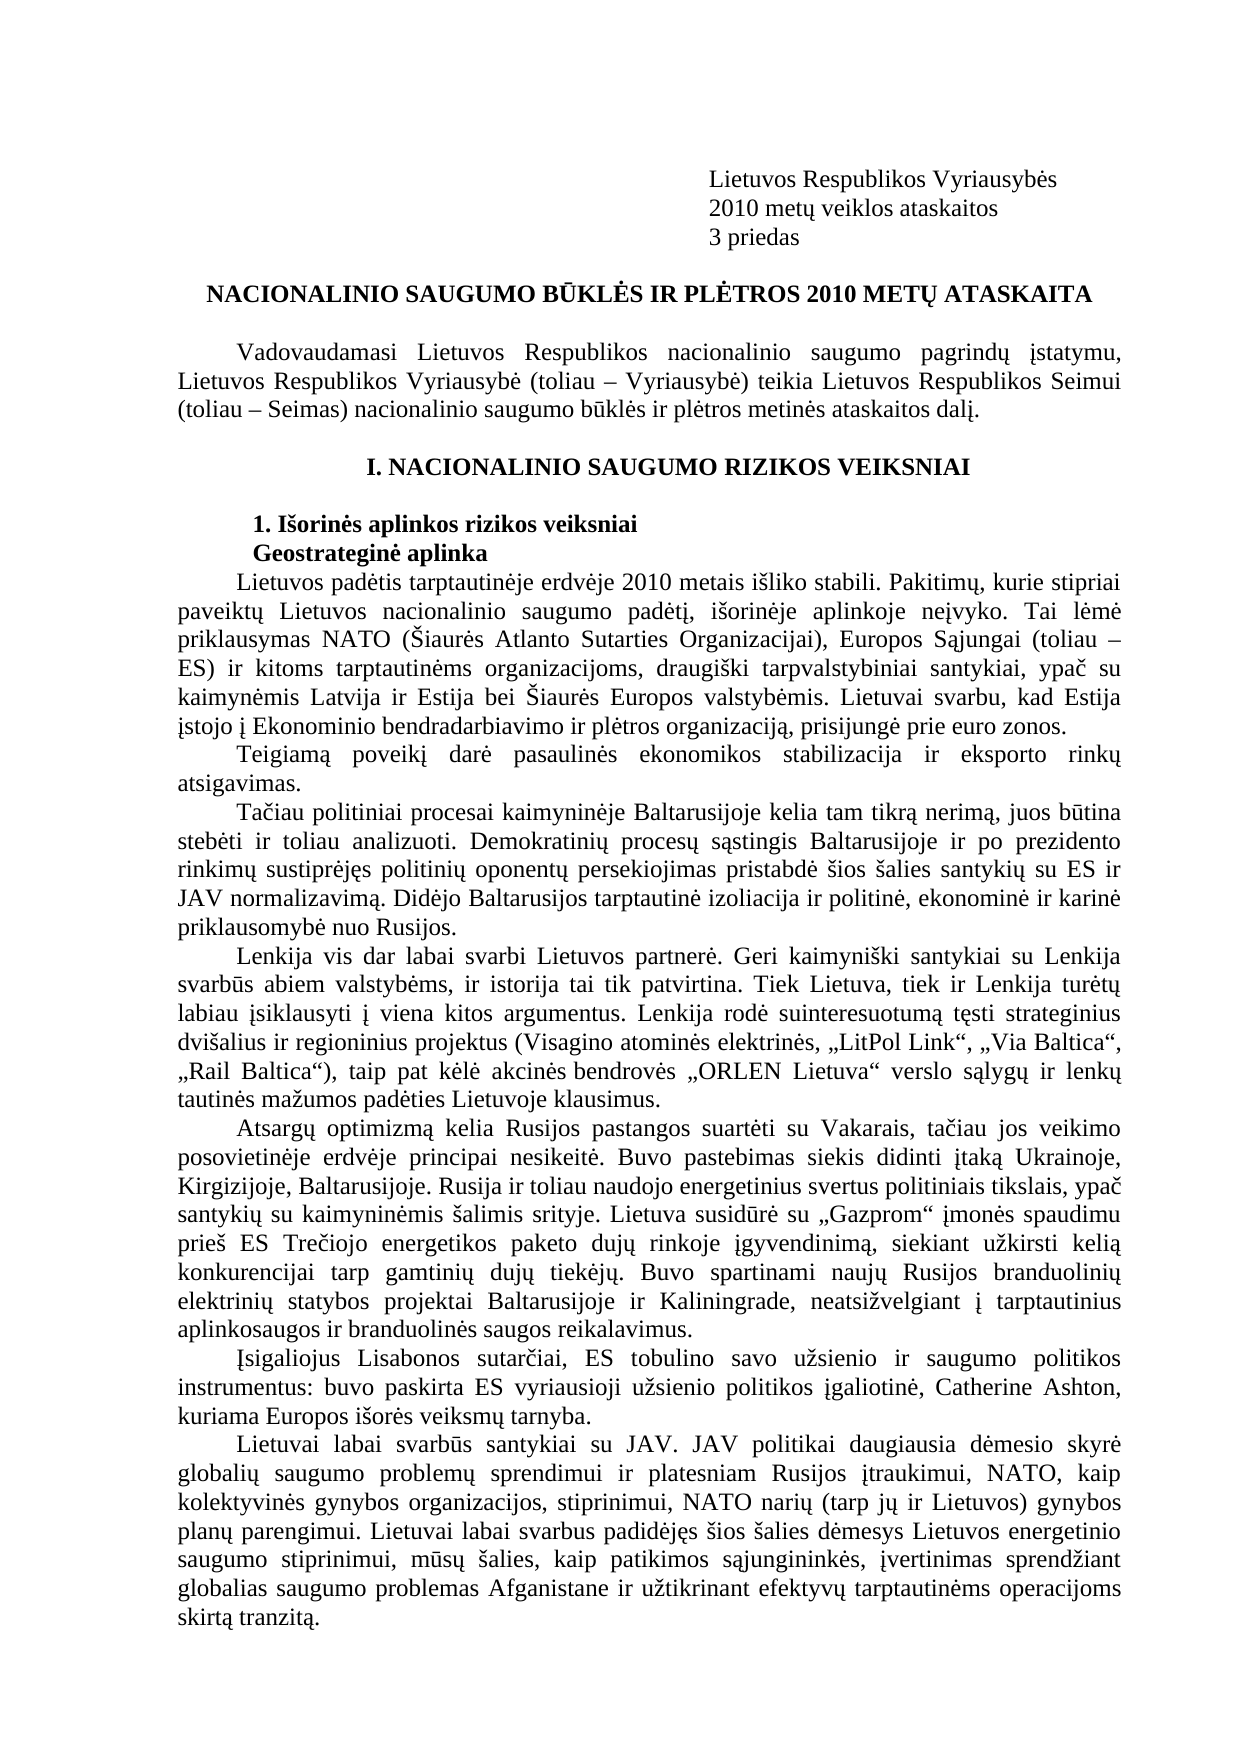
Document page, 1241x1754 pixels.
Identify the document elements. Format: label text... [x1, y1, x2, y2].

text Vadovaudamasi Lietuvos Respublikos nacionalinio saugumo pagrindų įstatymu, Lietuvos Respublikos Vyriausybė (toliau – Vyriausybė) teikia Lietuvos Respublikos Seimui (toliau – Seimas) nacionalinio saugumo būklės ir plėtros metinės ataskaitos dalį. [177, 337, 1122, 423]
text I. NACIONALINIO SAUGUMO RIZIKOS VEIKSNIAI [215, 452, 1122, 481]
text Lietuvos Respublikos Vyriausybės [177, 164, 1122, 193]
text Įsigaliojus Lisabonos sutarčiai, ES tobulino savo užsienio ir saugumo politikos instrumentus: buvo paskirta ES vyriausioji užsienio politikos įgaliotinė, Catherine Ashton, kuriama Europos išorės veiksmų tarnyba. [177, 1343, 1122, 1429]
text 1. Išorinės aplinkos rizikos veiksniai [252, 509, 1122, 538]
text Atsargų optimizmą kelia Rusijos pastangos suartėti su Vakarais, tačiau jos veikimo posovietinėje erdvėje principai nesikeitė. Buvo pastebimas siekis didinti įtaką Ukrainoje, Kirgizijoje, Baltarusijoje. Rusija ir toliau naudojo energetinius svertus politiniais tikslais, ypač santykių su kaimyninėmis šalimis srityje. Lietuva susidūrė su „Gazprom“ įmonės spaudimu prieš ES Trečiojo energetikos paketo dujų rinkoje įgyvendinimą, siekiant užkirsti kelią konkurencijai tarp gamtinių dujų tiekėjų. Buvo spartinami naujų Rusijos branduolinių elektrinių statybos projektai Baltarusijoje ir Kaliningrade, neatsižvelgiant į tarptautinius aplinkosaugos ir branduolinės saugos reikalavimus. [177, 1113, 1122, 1343]
text Lietuvai labai svarbūs santykiai su JAV. JAV politikai daugiausia dėmesio skyrė globalių saugumo problemų sprendimui ir platesniam Rusijos įtraukimui, NATO, kaip kolektyvinės gynybos organizacijos, stiprinimui, NATO narių (tarp jų ir Lietuvos) gynybos planų parengimui. Lietuvai labai svarbus padidėjęs šios šalies dėmesys Lietuvos energetinio saugumo stiprinimui, mūsų šalies, kaip patikimos sąjungininkės, įvertinimas sprendžiant globalias saugumo problemas Afganistane ir užtikrinant efektyvų tarptautinėms operacijoms skirtą tranzitą. [177, 1429, 1122, 1631]
text Tačiau politiniai procesai kaimyninėje Baltarusijoje kelia tam tikrą nerimą, juos būtina stebėti ir toliau analizuoti. Demokratinių procesų sąstingis Baltarusijoje ir po prezidento rinkimų sustiprėjęs politinių oponentų persekiojimas pristabdė šios šalies santykių su ES ir JAV normalizavimą. Didėjo Baltarusijos tarptautinė izoliacija ir politinė, ekonominė ir karinė priklausomybė nuo Rusijos. [177, 797, 1122, 941]
text Lenkija vis dar labai svarbi Lietuvos partnerė. Geri kaimyniški santykiai su Lenkija svarbūs abiem valstybėms, ir istorija tai tik patvirtina. Tiek Lietuva, tiek ir Lenkija turėtų labiau įsiklausyti į viena kitos argumentus. Lenkija rodė suinteresuotumą tęsti strateginius dvišalius ir regioninius projektus (Visagino atominės elektrinės, „LitPol Link“, „Via Baltica“, „Rail Baltica“), taip pat kėlė akcinės bendrovės „ORLEN Lietuva“ verslo sąlygų ir lenkų tautinės mažumos padėties Lietuvoje klausimus. [177, 941, 1122, 1113]
text 2010 metų veiklos ataskaitos [177, 193, 1122, 222]
text 3 priedas [177, 222, 1122, 251]
text Geostrateginė aplinka [252, 538, 1122, 567]
text Teigiamą poveikį darė pasaulinės ekonomikos stabilizacija ir eksporto rinkų atsigavimas. [177, 739, 1122, 797]
text Lietuvos padėtis tarptautinėje erdvėje 2010 metais išliko stabili. Pakitimų, kurie stipriai paveiktų Lietuvos nacionalinio saugumo padėtį, išorinėje aplinkoje neįvyko. Tai lėmė priklausymas NATO (Šiaurės Atlanto Sutarties Organizacijai), Europos Sąjungai (toliau – ES) ir kitoms tarptautinėms organizacijoms, draugiški tarpvalstybiniai santykiai, ypač su kaimynėmis Latvija ir Estija bei Šiaurės Europos valstybėmis. Lietuvai svarbu, kad Estija įstojo į Ekonominio bendradarbiavimo ir plėtros organizaciją, prisijungė prie euro zonos. [177, 567, 1122, 739]
text NACIONALINIO SAUGUMO BŪKLĖS IR PLĖTROS 2010 METŲ ATASKAITA [177, 279, 1122, 308]
